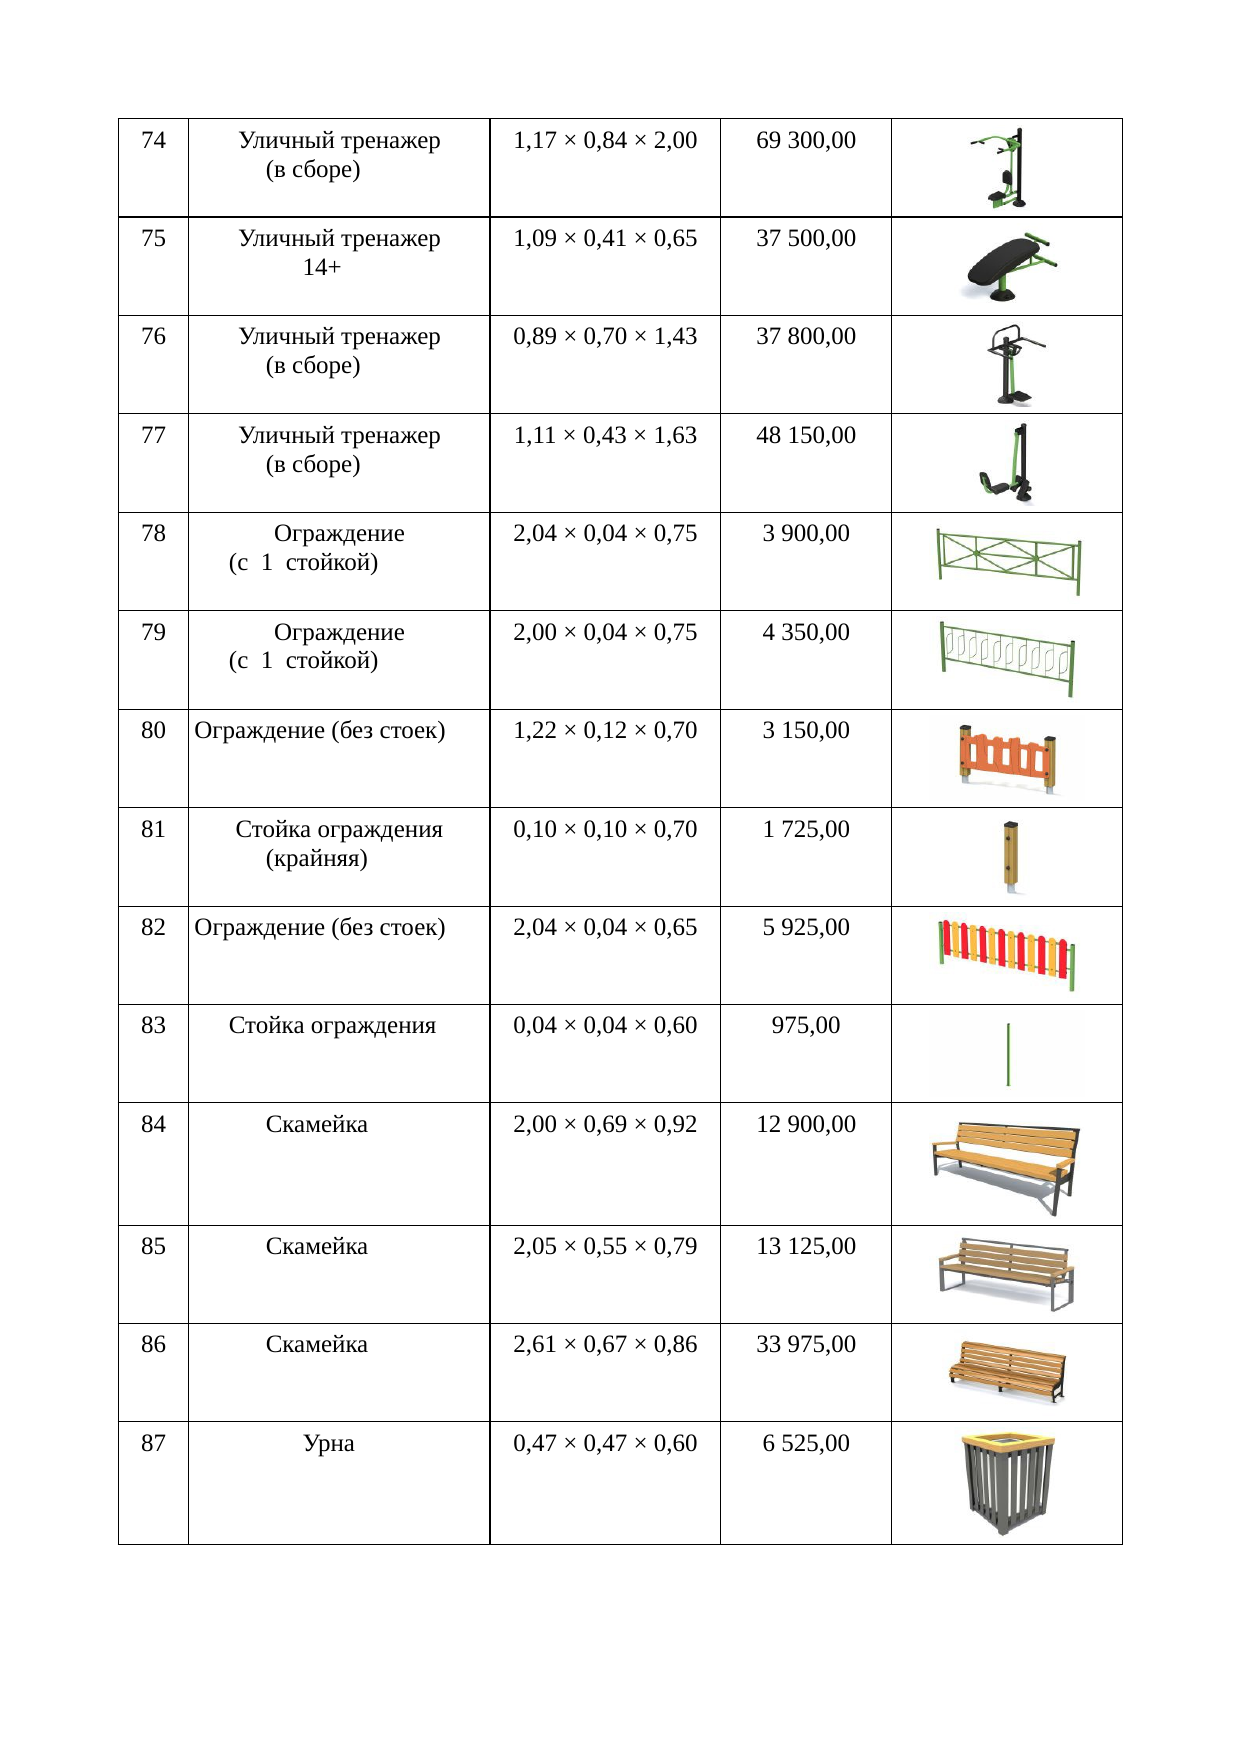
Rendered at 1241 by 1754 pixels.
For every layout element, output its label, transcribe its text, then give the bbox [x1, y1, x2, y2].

table_cell 1,09 × 0,41 × 0,65 [491, 218, 720, 314]
table_cell 0,10 × 0,10 × 0,70 [491, 808, 720, 906]
table_cell [892, 1422, 1122, 1544]
picture [929, 1010, 1086, 1097]
table_cell 33 975,00 [721, 1324, 891, 1421]
picture [929, 321, 1086, 407]
table_cell 1 725,00 [721, 808, 891, 906]
table_cell [892, 1103, 1122, 1224]
table_cell 87 [119, 1422, 188, 1544]
table_cell 2,04 × 0,04 × 0,65 [491, 907, 720, 1004]
table_cell 6 525,00 [721, 1422, 891, 1544]
table_cell 48 150,00 [721, 414, 891, 512]
table_cell 12 900,00 [721, 1103, 891, 1224]
table_cell Уличный тренажер (в сборе) [189, 414, 489, 512]
picture [929, 715, 1086, 801]
table_cell Уличный тренажер 14+ [189, 218, 489, 314]
table_cell Уличный тренажер (в сборе) [189, 119, 489, 216]
table_cell 3 900,00 [721, 513, 891, 610]
table_cell 75 [119, 218, 188, 314]
table_cell 2,00 × 0,04 × 0,75 [491, 611, 720, 708]
table_cell [892, 1324, 1122, 1421]
table_cell 78 [119, 513, 188, 610]
table_cell 81 [119, 808, 188, 906]
table_cell Стойка ограждения [189, 1005, 489, 1102]
table_cell [892, 513, 1122, 610]
table_cell 86 [119, 1324, 188, 1421]
table_cell 37 800,00 [721, 316, 891, 413]
table_cell [892, 1005, 1122, 1102]
picture [929, 223, 1086, 309]
table_cell 77 [119, 414, 188, 512]
picture [929, 616, 1086, 703]
table_cell Скамейка [189, 1103, 489, 1224]
table_cell 1,22 × 0,12 × 0,70 [491, 710, 720, 807]
table_cell 37 500,00 [721, 218, 891, 314]
picture [929, 1329, 1086, 1416]
table_cell Ограждение (с 1 стойкой) [189, 611, 489, 708]
picture [929, 125, 1086, 211]
table_cell 0,47 × 0,47 × 0,60 [491, 1422, 720, 1544]
table_cell 1,11 × 0,43 × 1,63 [491, 414, 720, 512]
table_cell [892, 119, 1122, 216]
table_cell 76 [119, 316, 188, 413]
table_cell [892, 1226, 1122, 1323]
table_cell [892, 808, 1122, 906]
table_cell 79 [119, 611, 188, 708]
table_cell 0,04 × 0,04 × 0,60 [491, 1005, 720, 1102]
table_cell 84 [119, 1103, 188, 1224]
table_cell 1,17 × 0,84 × 2,00 [491, 119, 720, 216]
table_cell Скамейка [189, 1226, 489, 1323]
table_cell 13 125,00 [721, 1226, 891, 1323]
picture [929, 814, 1086, 900]
table_cell Ограждение (без стоек) [189, 907, 489, 1004]
table_cell Ограждение (без стоек) [189, 710, 489, 807]
picture [929, 912, 1086, 998]
picture [929, 1231, 1086, 1317]
picture [929, 1427, 1086, 1538]
table_cell 69 300,00 [721, 119, 891, 216]
table_cell 74 [119, 119, 188, 216]
table_cell Скамейка [189, 1324, 489, 1421]
table_cell 0,89 × 0,70 × 1,43 [491, 316, 720, 413]
table_cell [892, 316, 1122, 413]
table_cell Урна [189, 1422, 489, 1544]
picture [929, 420, 1086, 506]
table_cell [892, 611, 1122, 708]
table_cell 83 [119, 1005, 188, 1102]
table_cell 2,05 × 0,55 × 0,79 [491, 1226, 720, 1323]
table_cell [892, 907, 1122, 1004]
table_cell [892, 218, 1122, 314]
table_cell 4 350,00 [721, 611, 891, 708]
table_cell 2,04 × 0,04 × 0,75 [491, 513, 720, 610]
table_cell 975,00 [721, 1005, 891, 1102]
table_cell [892, 710, 1122, 807]
picture [929, 1108, 1086, 1219]
table_cell Уличный тренажер (в сборе) [189, 316, 489, 413]
table_cell [892, 414, 1122, 512]
table_cell 5 925,00 [721, 907, 891, 1004]
table_cell 82 [119, 907, 188, 1004]
table_cell 80 [119, 710, 188, 807]
table_cell Стойка ограждения (крайняя) [189, 808, 489, 906]
table_cell 85 [119, 1226, 188, 1323]
picture [929, 518, 1086, 604]
table_cell Ограждение (с 1 стойкой) [189, 513, 489, 610]
table_cell 3 150,00 [721, 710, 891, 807]
table_cell 2,61 × 0,67 × 0,86 [491, 1324, 720, 1421]
table_cell 2,00 × 0,69 × 0,92 [491, 1103, 720, 1224]
